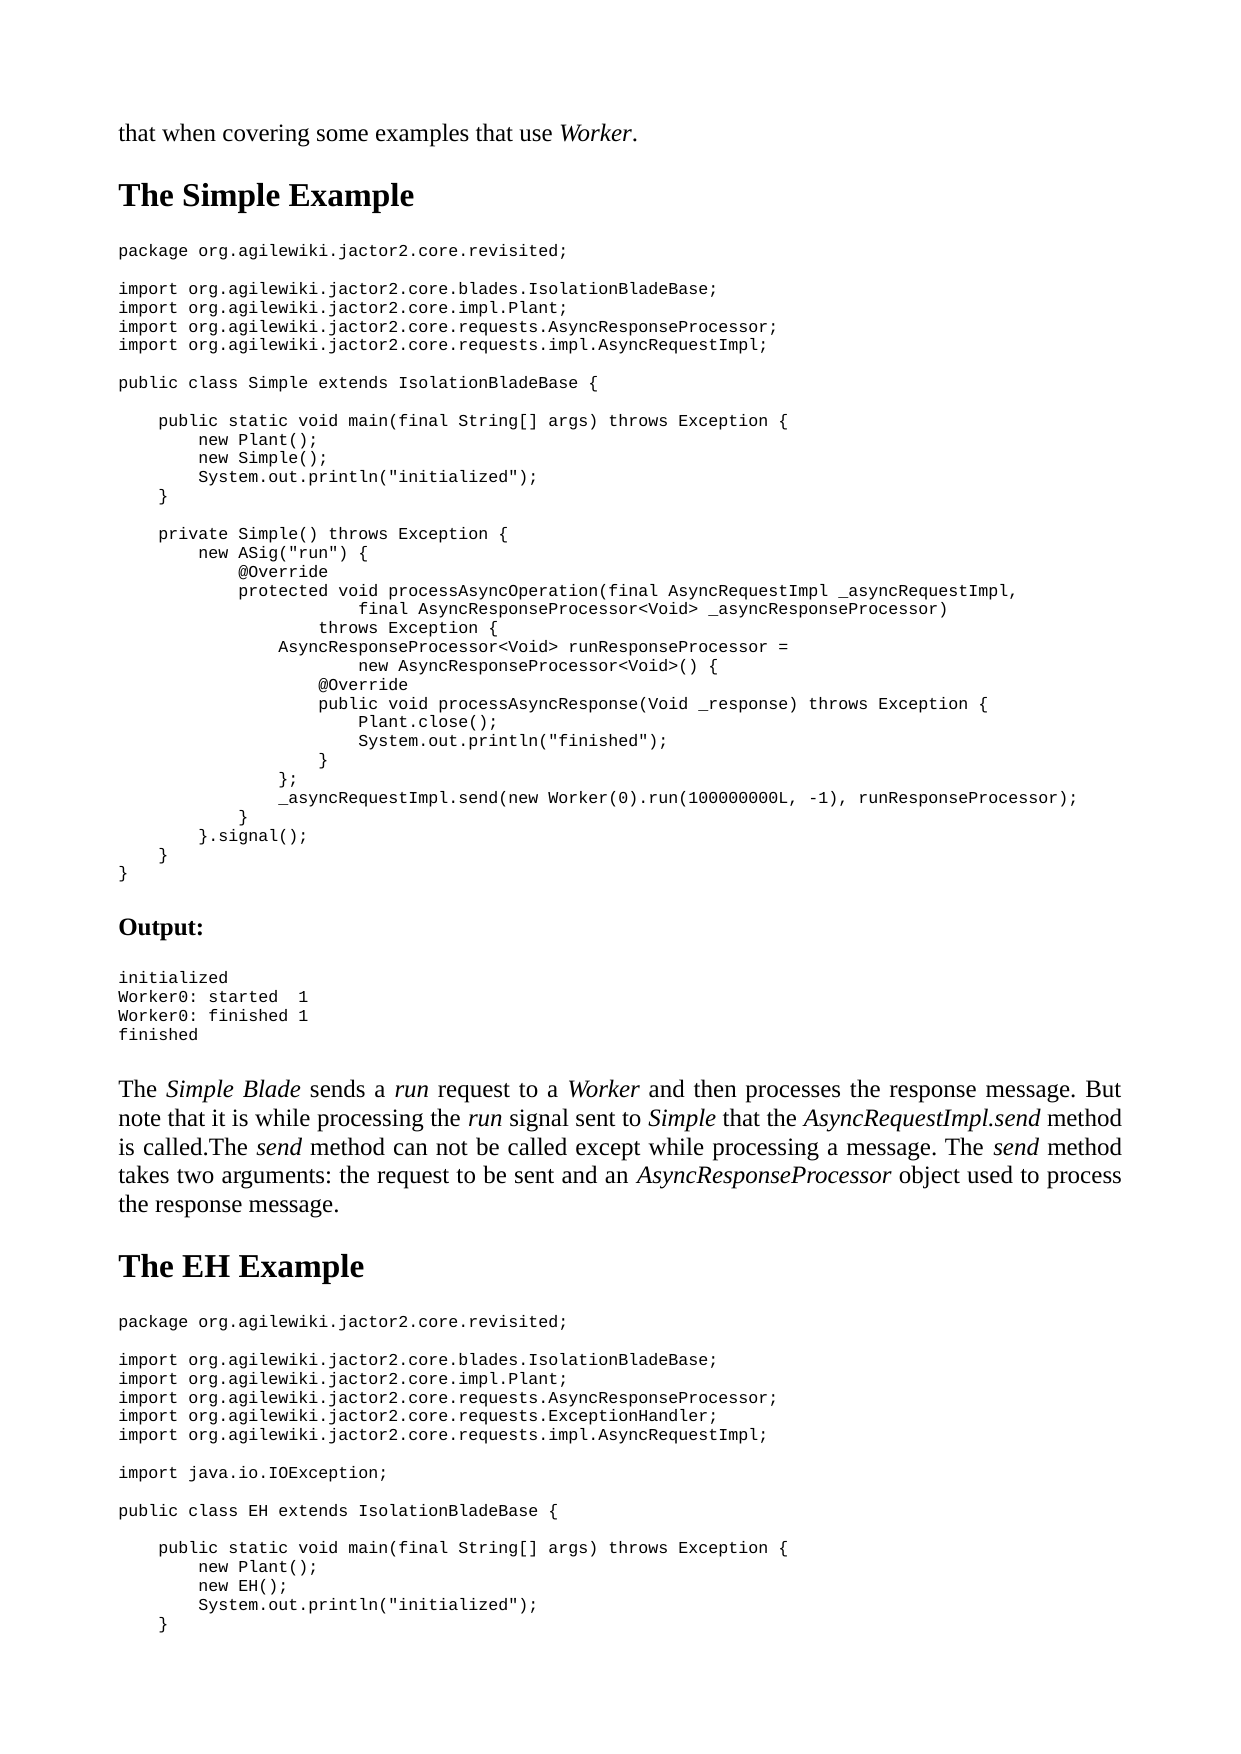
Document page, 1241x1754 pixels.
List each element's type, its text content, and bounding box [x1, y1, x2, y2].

text } [118, 1615, 1122, 1634]
text private Simple() throws Exception { [118, 526, 1122, 544]
text throws Exception { [118, 620, 1122, 639]
text package org.agilewiki.jactor2.core.revisited; [118, 1314, 1122, 1333]
text @Override [118, 676, 1122, 695]
text new AsyncResponseProcessor<Void>() { [118, 657, 1122, 676]
text public static void main(final String[] args) throws Exception { [118, 412, 1122, 431]
text public static void main(final String[] args) throws Exception { [118, 1540, 1122, 1559]
text new Simple(); [118, 450, 1122, 469]
text Worker0: started 1 [118, 989, 1122, 1008]
text final AsyncResponseProcessor<Void> _asyncResponseProcessor) [118, 601, 1122, 620]
text new Plant(); [118, 1559, 1122, 1578]
text import org.agilewiki.jactor2.core.requests.impl.AsyncRequestImpl; [118, 1427, 1122, 1446]
text new EH(); [118, 1578, 1122, 1597]
text } [118, 488, 1122, 507]
text that when covering some examples that use Worker. [118, 118, 1122, 147]
text new Plant(); [118, 431, 1122, 450]
text import org.agilewiki.jactor2.core.blades.IsolationBladeBase; [118, 280, 1122, 299]
text System.out.println("initialized"); [118, 1597, 1122, 1615]
text } [118, 808, 1122, 827]
text System.out.println("initialized"); [118, 469, 1122, 488]
text new ASig("run") { [118, 544, 1122, 563]
text import org.agilewiki.jactor2.core.impl.Plant; [118, 299, 1122, 318]
text package org.agilewiki.jactor2.core.revisited; [118, 243, 1122, 262]
text Worker0: finished 1 [118, 1008, 1122, 1027]
text The Simple Blade sends a run request to a Worker and then processes the response message. But note that it is while processing the run signal sent to Simple that the AsyncRequestImpl.send method is called.The send method can not be called except while processing a message. The send method takes two arguments: the request to be sent and an AsyncResponseProcessor object used to process the response message. [118, 1074, 1122, 1218]
text import org.agilewiki.jactor2.core.requests.ExceptionHandler; [118, 1408, 1122, 1427]
text import java.io.IOException; [118, 1464, 1122, 1483]
text } [118, 846, 1122, 865]
text Output: [118, 912, 1122, 941]
text @Override [118, 563, 1122, 582]
text }.signal(); [118, 827, 1122, 846]
text The Simple Example [118, 176, 1122, 214]
text Plant.close(); [118, 714, 1122, 733]
text import org.agilewiki.jactor2.core.impl.Plant; [118, 1370, 1122, 1389]
text protected void processAsyncOperation(final AsyncRequestImpl _asyncRequestImpl, [118, 582, 1122, 601]
text public class Simple extends IsolationBladeBase { [118, 375, 1122, 393]
text } [118, 752, 1122, 771]
text public void processAsyncResponse(Void _response) throws Exception { [118, 695, 1122, 714]
text finished [118, 1027, 1122, 1045]
text import org.agilewiki.jactor2.core.requests.AsyncResponseProcessor; [118, 1389, 1122, 1408]
text }; [118, 771, 1122, 789]
text _asyncRequestImpl.send(new Worker(0).run(100000000L, -1), runResponseProcessor); [118, 789, 1122, 808]
text AsyncResponseProcessor<Void> runResponseProcessor = [118, 639, 1122, 657]
text public class EH extends IsolationBladeBase { [118, 1502, 1122, 1521]
text } [118, 865, 1122, 884]
text import org.agilewiki.jactor2.core.requests.impl.AsyncRequestImpl; [118, 337, 1122, 356]
text The EH Example [118, 1247, 1122, 1285]
text initialized [118, 970, 1122, 989]
text import org.agilewiki.jactor2.core.requests.AsyncResponseProcessor; [118, 318, 1122, 337]
text import org.agilewiki.jactor2.core.blades.IsolationBladeBase; [118, 1351, 1122, 1370]
text System.out.println("finished"); [118, 733, 1122, 752]
